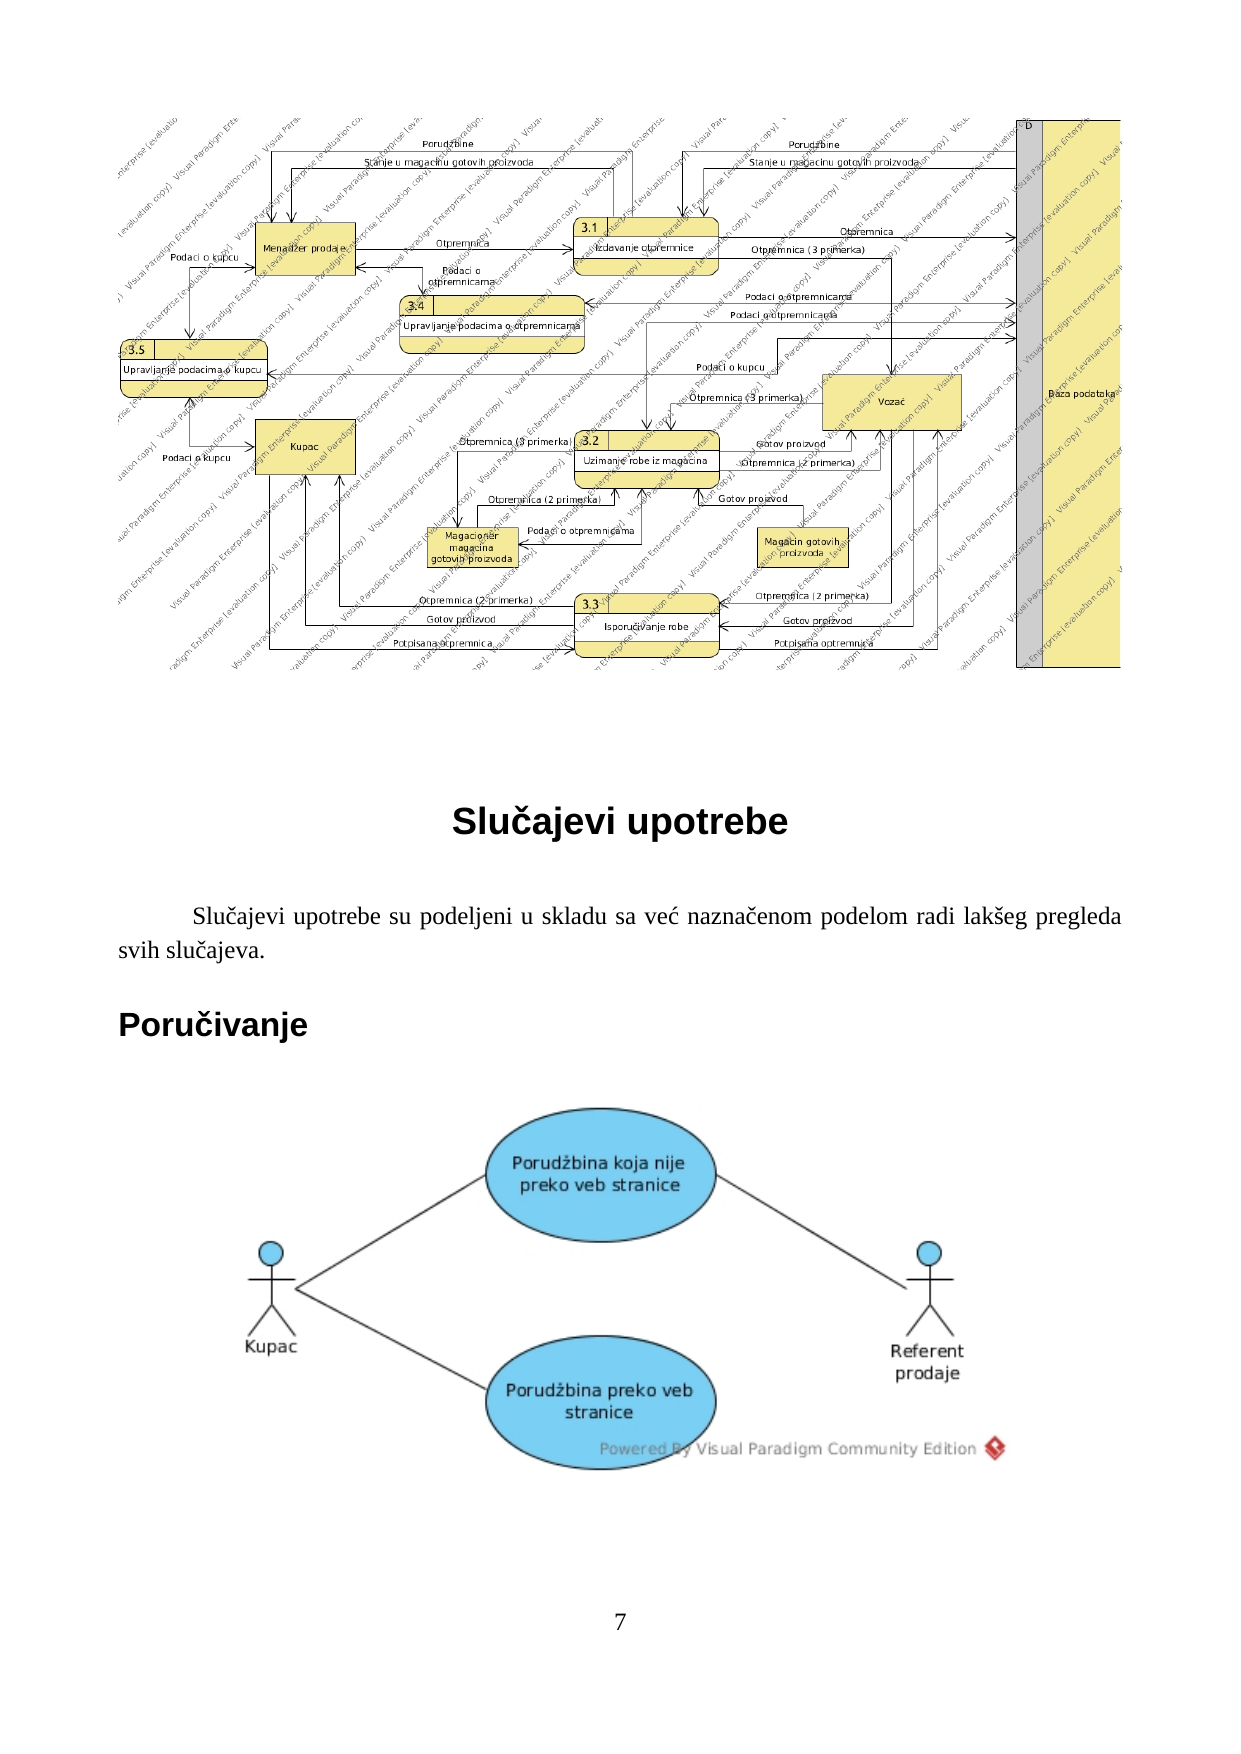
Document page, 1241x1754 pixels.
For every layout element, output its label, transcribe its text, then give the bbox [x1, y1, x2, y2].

subtitle Poručivanje [118, 1005, 1122, 1044]
subtitle Slučajevi upotrebe [118, 798, 1122, 842]
picture [118, 118, 1123, 670]
picture [226, 1105, 1014, 1475]
text Slučajevi upotrebe su podeljeni u skladu sa već naznačenom podelom radi lakšeg pregleda svih slučajeva. [118, 901, 1122, 964]
